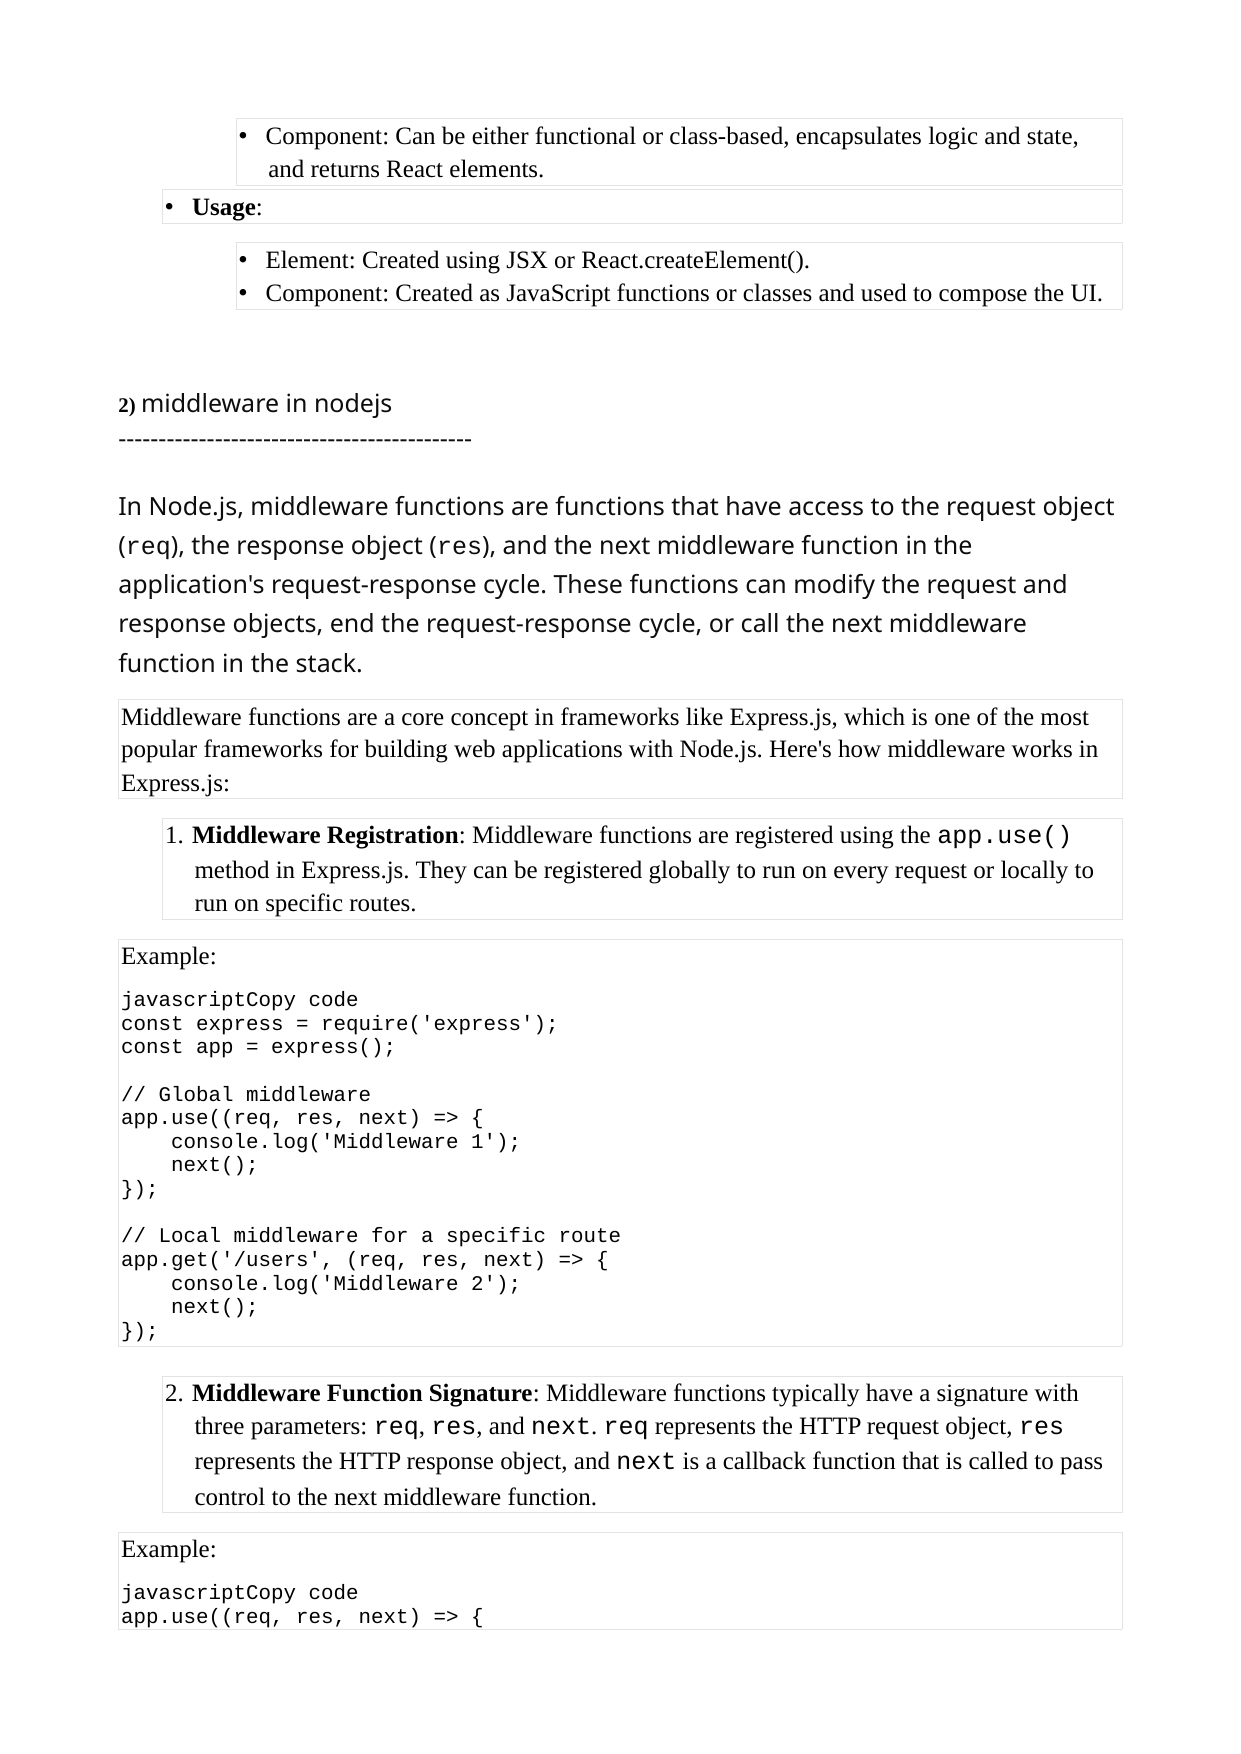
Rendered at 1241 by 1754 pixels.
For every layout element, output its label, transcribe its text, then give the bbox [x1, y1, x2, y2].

text console.log('Middleware 2'); [119, 1270, 1122, 1294]
list Element: Created using JSX or React.createElement(). [237, 243, 1122, 273]
text Middleware functions are a core concept in frameworks like Express.js, which is one of the most popular frameworks for building web applications with Node.js. Here's how middleware works in Express.js: [119, 700, 1122, 798]
text javascriptCopy code [119, 986, 1122, 1010]
text In Node.js, middleware functions are functions that have access to the request object (req), the response object (res), and the next middleware function in the application's request-response cycle. These functions can modify the request and response objects, end the request-response cycle, or call the next middleware function in the stack. [118, 488, 1122, 679]
list Usage: [163, 190, 1122, 223]
text // Global middleware [119, 1081, 1122, 1104]
text javascriptCopy code [119, 1579, 1122, 1603]
list Middleware Function Signature: Middleware functions typically have a signature with three parameters: req, res, and next. req represents the HTTP request object, res represents the HTTP response object, and next is a callback function that is called to pass control to the next middleware function. [163, 1377, 1122, 1512]
list Component: Can be either functional or class-based, encapsulates logic and state, and returns React elements. [237, 119, 1122, 185]
text app.get('/users', (req, res, next) => { [119, 1246, 1122, 1270]
text next(); [119, 1294, 1122, 1317]
text Example: [119, 940, 1122, 970]
list Component: Created as JavaScript functions or classes and used to compose the UI. [237, 275, 1122, 309]
text app.use((req, res, next) => { [119, 1603, 1122, 1629]
text console.log('Middleware 1'); [119, 1128, 1122, 1152]
text app.use((req, res, next) => { [119, 1104, 1122, 1128]
text next(); [119, 1152, 1122, 1176]
list Middleware Registration: Middleware functions are registered using the app.use() method in Express.js. They can be registered globally to run on every request or locally to run on specific routes. [163, 819, 1122, 919]
text 2) middleware in nodejs [118, 386, 1122, 420]
text }); [119, 1317, 1122, 1346]
text -------------------------------------------- [118, 420, 1122, 454]
text }); [119, 1176, 1122, 1202]
text const express = require('express'); [119, 1010, 1122, 1034]
text // Local middleware for a specific route [119, 1223, 1122, 1246]
text Example: [119, 1533, 1122, 1563]
text const app = express(); [119, 1034, 1122, 1060]
